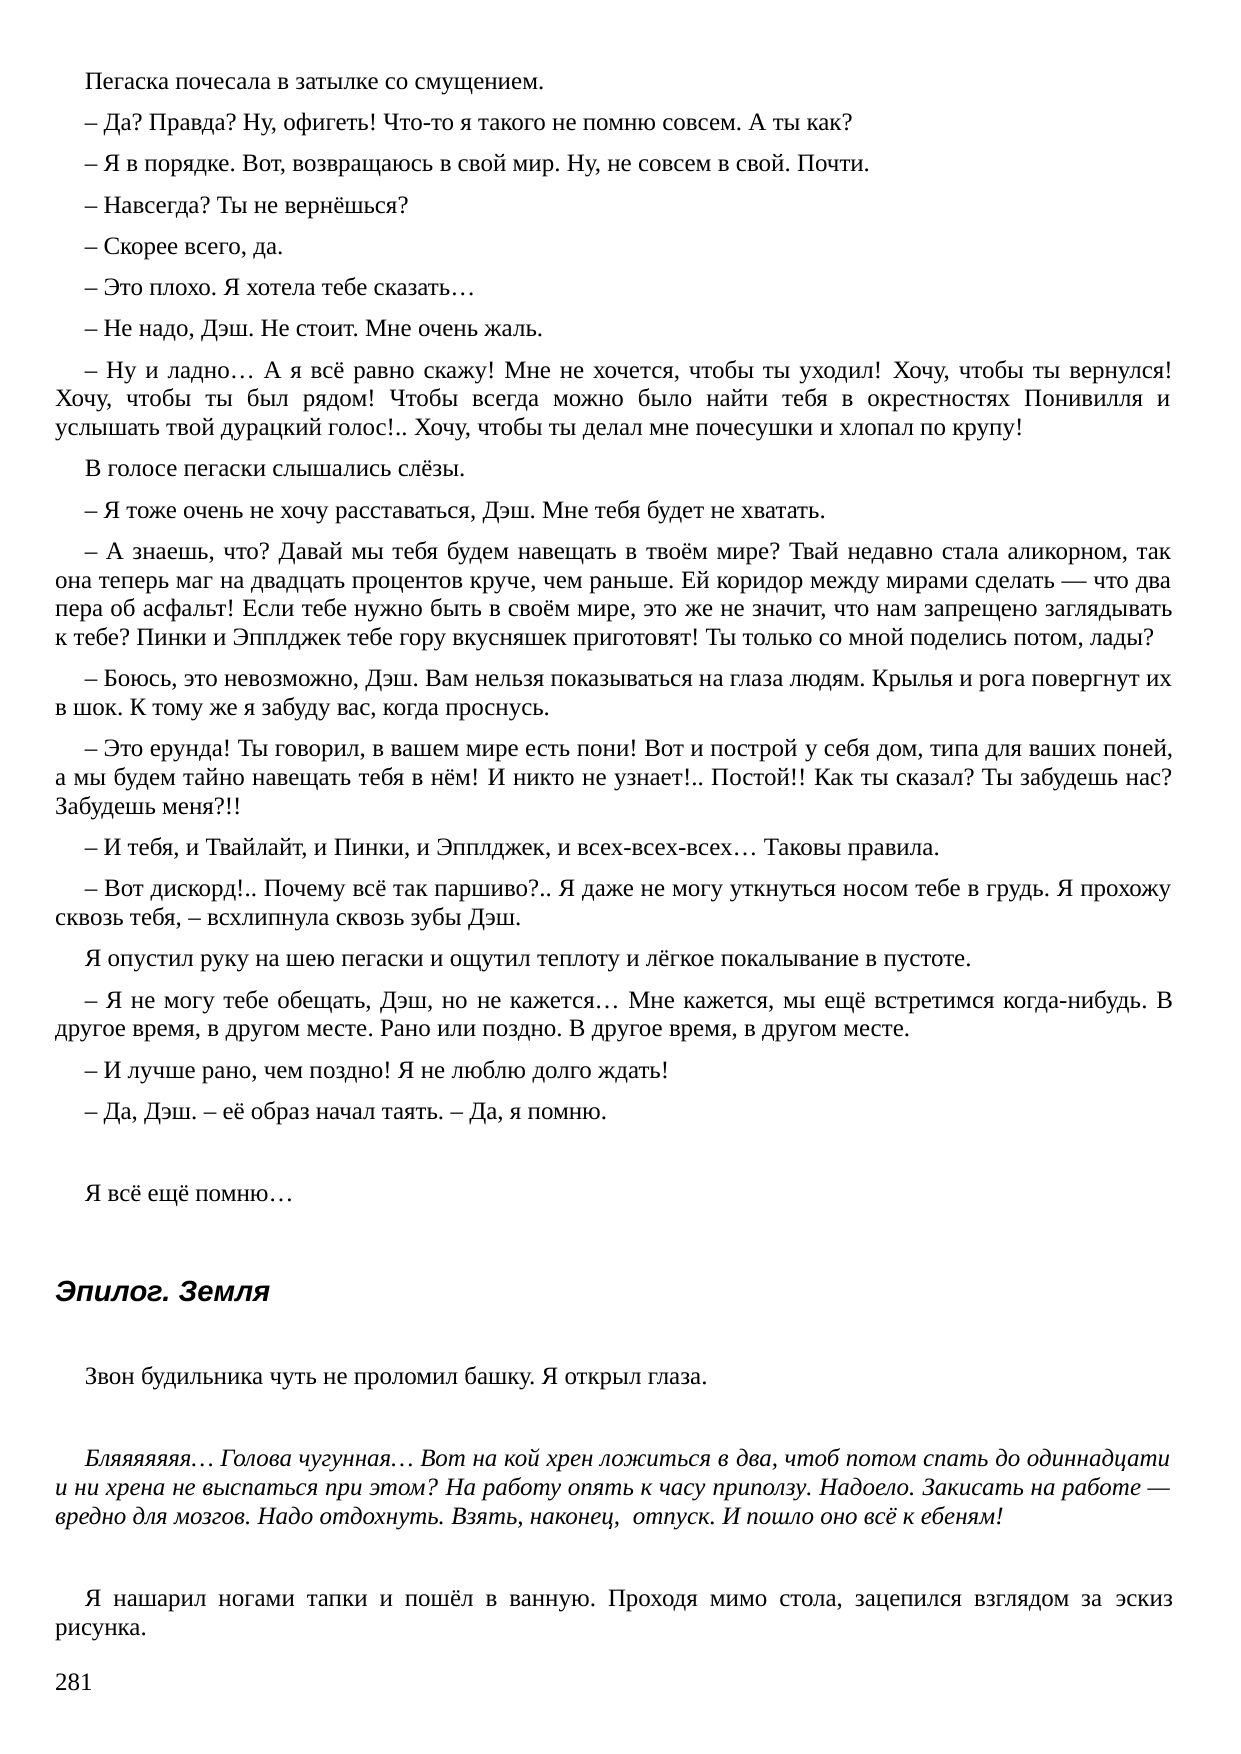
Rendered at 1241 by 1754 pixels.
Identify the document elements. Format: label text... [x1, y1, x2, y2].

text В голосе пегаски слышались слёзы. [55, 453, 1173, 482]
text – Не надо, Дэш. Не стоит. Мне очень жаль. [55, 313, 1173, 342]
text – И тебя, и Твайлайт, и Пинки, и Эпплджек, и всех-всех-всех… Таковы правила. [55, 832, 1173, 861]
text – Это ерунда! Ты говорил, в вашем мире есть пони! Вот и построй у себя дом, типа для ваших поней, а мы будем тайно навещать тебя в нём! И никто не узнает!.. Постой!! Как ты сказал? Ты забудешь нас? Забудешь меня?!! [55, 733, 1173, 820]
text – Скорее всего, да. [55, 231, 1173, 260]
text – Да? Правда? Ну, офигеть! Что-то я такого не помню совсем. А ты как? [55, 107, 1173, 136]
text – Это плохо. Я хотела тебе сказать… [55, 272, 1173, 301]
text – Ну и ладно… А я всё равно скажу! Мне не хочется, чтобы ты уходил! Хочу, чтобы ты вернулся! Хочу, чтобы ты был рядом! Чтобы всегда можно было найти тебя в окрестностях Понивилля и услышать твой дурацкий голос!.. Хочу, чтобы ты делал мне почесушки и хлопал по крупу! [55, 355, 1173, 441]
text – Да, Дэш. – её образ начал таять. – Да, я помню. [55, 1096, 1173, 1125]
text – Я тоже очень не хочу расставаться, Дэш. Мне тебя будет не хватать. [55, 495, 1173, 523]
text Бляяяяяяя… Голова чугунная… Вот на кой хрен ложиться в два, чтоб потом спать до одиннадцати и ни хрена не выспаться при этом? На работу опять к часу приползу. Надоело. Закисать на работе — вредно для мозгов. Надо отдохнуть. Взять, наконец, отпуск. И пошло оно всё к ебеням! [55, 1443, 1173, 1529]
text – А знаешь, что? Давай мы тебя будем навещать в твоём мире? Твай недавно стала аликорном, так она теперь маг на двадцать процентов круче, чем раньше. Ей коридор между мирами сделать — что два пера об асфальт! Если тебе нужно быть в своём мире, это же не значит, что нам запрещено заглядывать к тебе? Пинки и Эпплджек тебе гору вкусняшек приготовят! Ты только со мной поделись потом, лады? [55, 536, 1173, 651]
text Я всё ещё помню… [55, 1178, 1173, 1207]
text – Боюсь, это невозможно, Дэш. Вам нельзя показываться на глаза людям. Крылья и рога повергнут их в шок. К тому же я забуду вас, когда проснусь. [55, 663, 1173, 721]
text Я опустил руку на шею пегаски и ощутил теплоту и лёгкое покалывание в пустоте. [55, 943, 1173, 972]
text – Я в порядке. Вот, возвращаюсь в свой мир. Ну, не совсем в свой. Почти. [55, 148, 1173, 177]
text Я нашарил ногами тапки и пошёл в ванную. Проходя мимо стола, зацепился взглядом за эскиз рисунка. [55, 1583, 1173, 1641]
text – Я не могу тебе обещать, Дэш, но не кажется… Мне кажется, мы ещё встретимся когда-нибудь. В другое время, в другом месте. Рано или поздно. В другое время, в другом месте. [55, 985, 1173, 1042]
text – И лучше рано, чем поздно! Я не люблю долго ждать! [55, 1055, 1173, 1083]
text Звон будильника чуть не проломил башку. Я открыл глаза. [55, 1361, 1173, 1389]
subtitle Эпилог. Земля [55, 1273, 1173, 1307]
text Пегаска почесала в затылке со смущением. [55, 66, 1173, 95]
text – Вот дискорд!.. Почему всё так паршиво?.. Я даже не могу уткнуться носом тебе в грудь. Я прохожу сквозь тебя, – всхлипнула сквозь зубы Дэш. [55, 873, 1173, 931]
text – Навсегда? Ты не вернёшься? [55, 190, 1173, 218]
